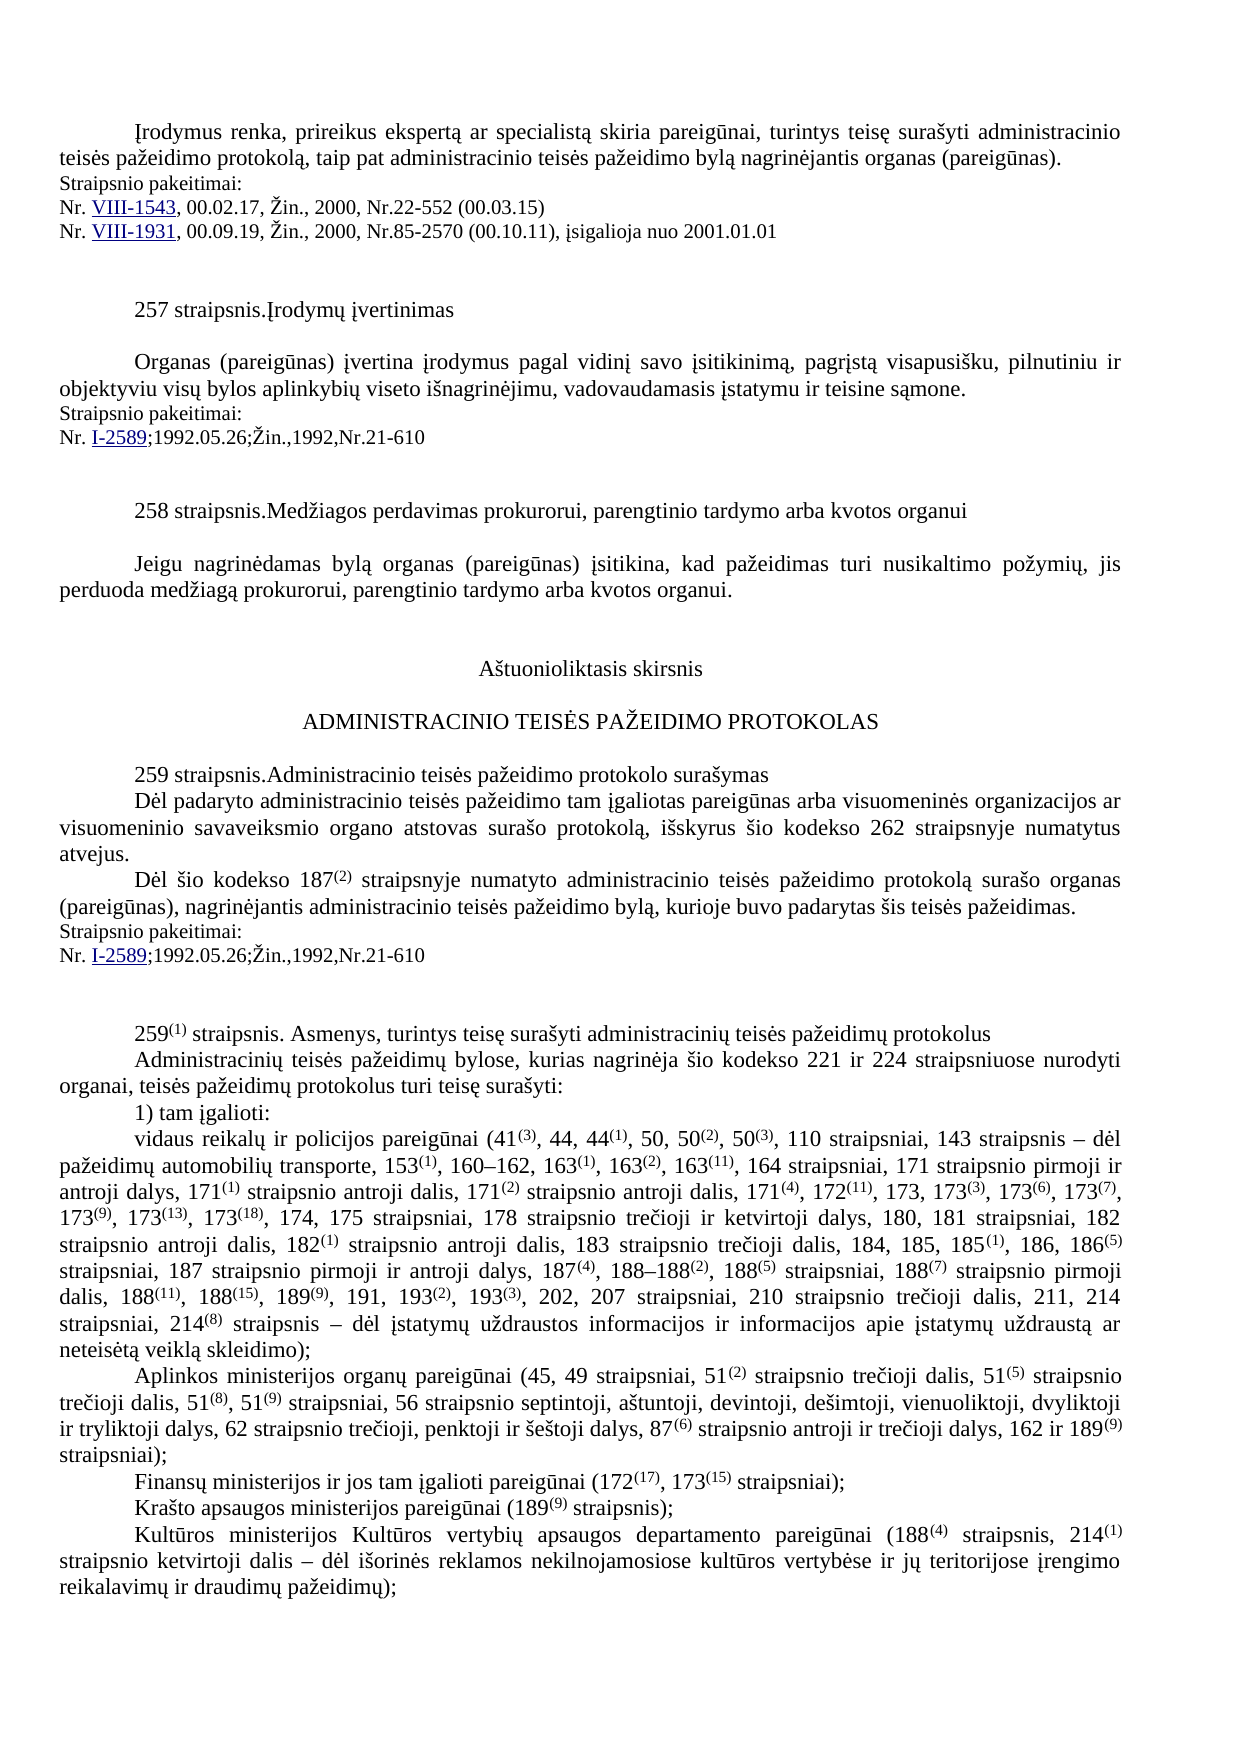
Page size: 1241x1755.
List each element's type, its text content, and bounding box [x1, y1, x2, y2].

text Aplinkos ministerijos organų pareigūnai (45, 49 straipsniai, 51(2) straipsnio trečioji dalis, 51(5) straipsnio trečioji dalis, 51(8), 51(9) straipsniai, 56 straipsnio septintoji, aštuntoji, devintoji, dešimtoji, vienuoliktoji, dvyliktoji ir tryliktoji dalys, 62 straipsnio trečioji, penktoji ir šeštoji dalys, 87(6) straipsnio antroji ir trečioji dalys, 162 ir 189(9) straipsniai); [59, 1362, 1122, 1468]
text Kultūros ministerijos Kultūros vertybių apsaugos departamento pareigūnai (188(4) straipsnis, 214(1) straipsnio ketvirtoji dalis – dėl išorinės reklamos nekilnojamosiose kultūros vertybėse ir jų teritorijose įrengimo reikalavimų ir draudimų pažeidimų); [59, 1521, 1122, 1600]
text 259(1) straipsnis. Asmenys, turintys teisę surašyti administracinių teisės pažeidimų protokolus [59, 1020, 1122, 1046]
text Straipsnio pakeitimai: [59, 171, 1122, 195]
text 257 straipsnis.Įrodymų įvertinimas [59, 296, 1122, 322]
text ADMINISTRACINIO TEISĖS PAŽEIDIMO PROTOKOLAS [59, 708, 1122, 734]
text Nr. VIII-1543, 00.02.17, Žin., 2000, Nr.22-552 (00.03.15) [59, 195, 1122, 219]
text Straipsnio pakeitimai: [59, 919, 1122, 943]
text Administracinių teisės pažeidimų bylose, kurias nagrinėja šio kodekso 221 ir 224 straipsniuose nurodyti organai, teisės pažeidimų protokolus turi teisę surašyti: [59, 1046, 1122, 1099]
text Nr. I-2589;1992.05.26;Žin.,1992,Nr.21-610 [59, 425, 1122, 449]
text vidaus reikalų ir policijos pareigūnai (41(3), 44, 44(1), 50, 50(2), 50(3), 110 straipsniai, 143 straipsnis – dėl pažeidimų automobilių transporte, 153(1), 160–162, 163(1), 163(2), 163(11), 164 straipsniai, 171 straipsnio pirmoji ir antroji dalys, 171(1) straipsnio antroji dalis, 171(2) straipsnio antroji dalis, 171(4), 172(11), 173, 173(3), 173(6), 173(7), 173(9), 173(13), 173(18), 174, 175 straipsniai, 178 straipsnio trečioji ir ketvirtoji dalys, 180, 181 straipsniai, 182 straipsnio antroji dalis, 182(1) straipsnio antroji dalis, 183 straipsnio trečioji dalis, 184, 185, 185(1), 186, 186(5) straipsniai, 187 straipsnio pirmoji ir antroji dalys, 187(4), 188–188(2), 188(5) straipsniai, 188(7) straipsnio pirmoji dalis, 188(11), 188(15), 189(9), 191, 193(2), 193(3), 202, 207 straipsniai, 210 straipsnio trečioji dalis, 211, 214 straipsniai, 214(8) straipsnis – dėl įstatymų uždraustos informacijos ir informacijos apie įstatymų uždraustą ar neteisėtą veiklą skleidimo); [59, 1125, 1122, 1362]
text Finansų ministerijos ir jos tam įgalioti pareigūnai (172(17), 173(15) straipsniai); [59, 1468, 1122, 1494]
text 1) tam įgalioti: [59, 1099, 1122, 1125]
text Straipsnio pakeitimai: [59, 401, 1122, 425]
text Nr. I-2589;1992.05.26;Žin.,1992,Nr.21-610 [59, 943, 1122, 967]
text 259 straipsnis.Administracinio teisės pažeidimo protokolo surašymas [59, 761, 1122, 787]
text Aštuonioliktasis skirsnis [59, 656, 1122, 682]
text Dėl šio kodekso 187(2) straipsnyje numatyto administracinio teisės pažeidimo protokolą surašo organas (pareigūnas), nagrinėjantis administracinio teisės pažeidimo bylą, kurioje buvo padarytas šis teisės pažeidimas. [59, 866, 1122, 919]
text 258 straipsnis.Medžiagos perdavimas prokurorui, parengtinio tardymo arba kvotos organui [59, 497, 1122, 524]
text Krašto apsaugos ministerijos pareigūnai (189(9) straipsnis); [59, 1494, 1122, 1521]
text Nr. VIII-1931, 00.09.19, Žin., 2000, Nr.85-2570 (00.10.11), įsigalioja nuo 2001.01.01 [59, 219, 1122, 243]
text Organas (pareigūnas) įvertina įrodymus pagal vidinį savo įsitikinimą, pagrįstą visapusišku, pilnutiniu ir objektyviu visų bylos aplinkybių viseto išnagrinėjimu, vadovaudamasis įstatymu ir teisine sąmone. [59, 348, 1122, 401]
text Jeigu nagrinėdamas bylą organas (pareigūnas) įsitikina, kad pažeidimas turi nusikaltimo požymių, jis perduoda medžiagą prokurorui, parengtinio tardymo arba kvotos organui. [59, 550, 1122, 603]
text Dėl padaryto administracinio teisės pažeidimo tam įgaliotas pareigūnas arba visuomeninės organizacijos ar visuomeninio savaveiksmio organo atstovas surašo protokolą, išskyrus šio kodekso 262 straipsnyje numatytus atvejus. [59, 787, 1122, 866]
text Įrodymus renka, prireikus ekspertą ar specialistą skiria pareigūnai, turintys teisę surašyti administracinio teisės pažeidimo protokolą, taip pat administracinio teisės pažeidimo bylą nagrinėjantis organas (pareigūnas). [59, 118, 1122, 171]
